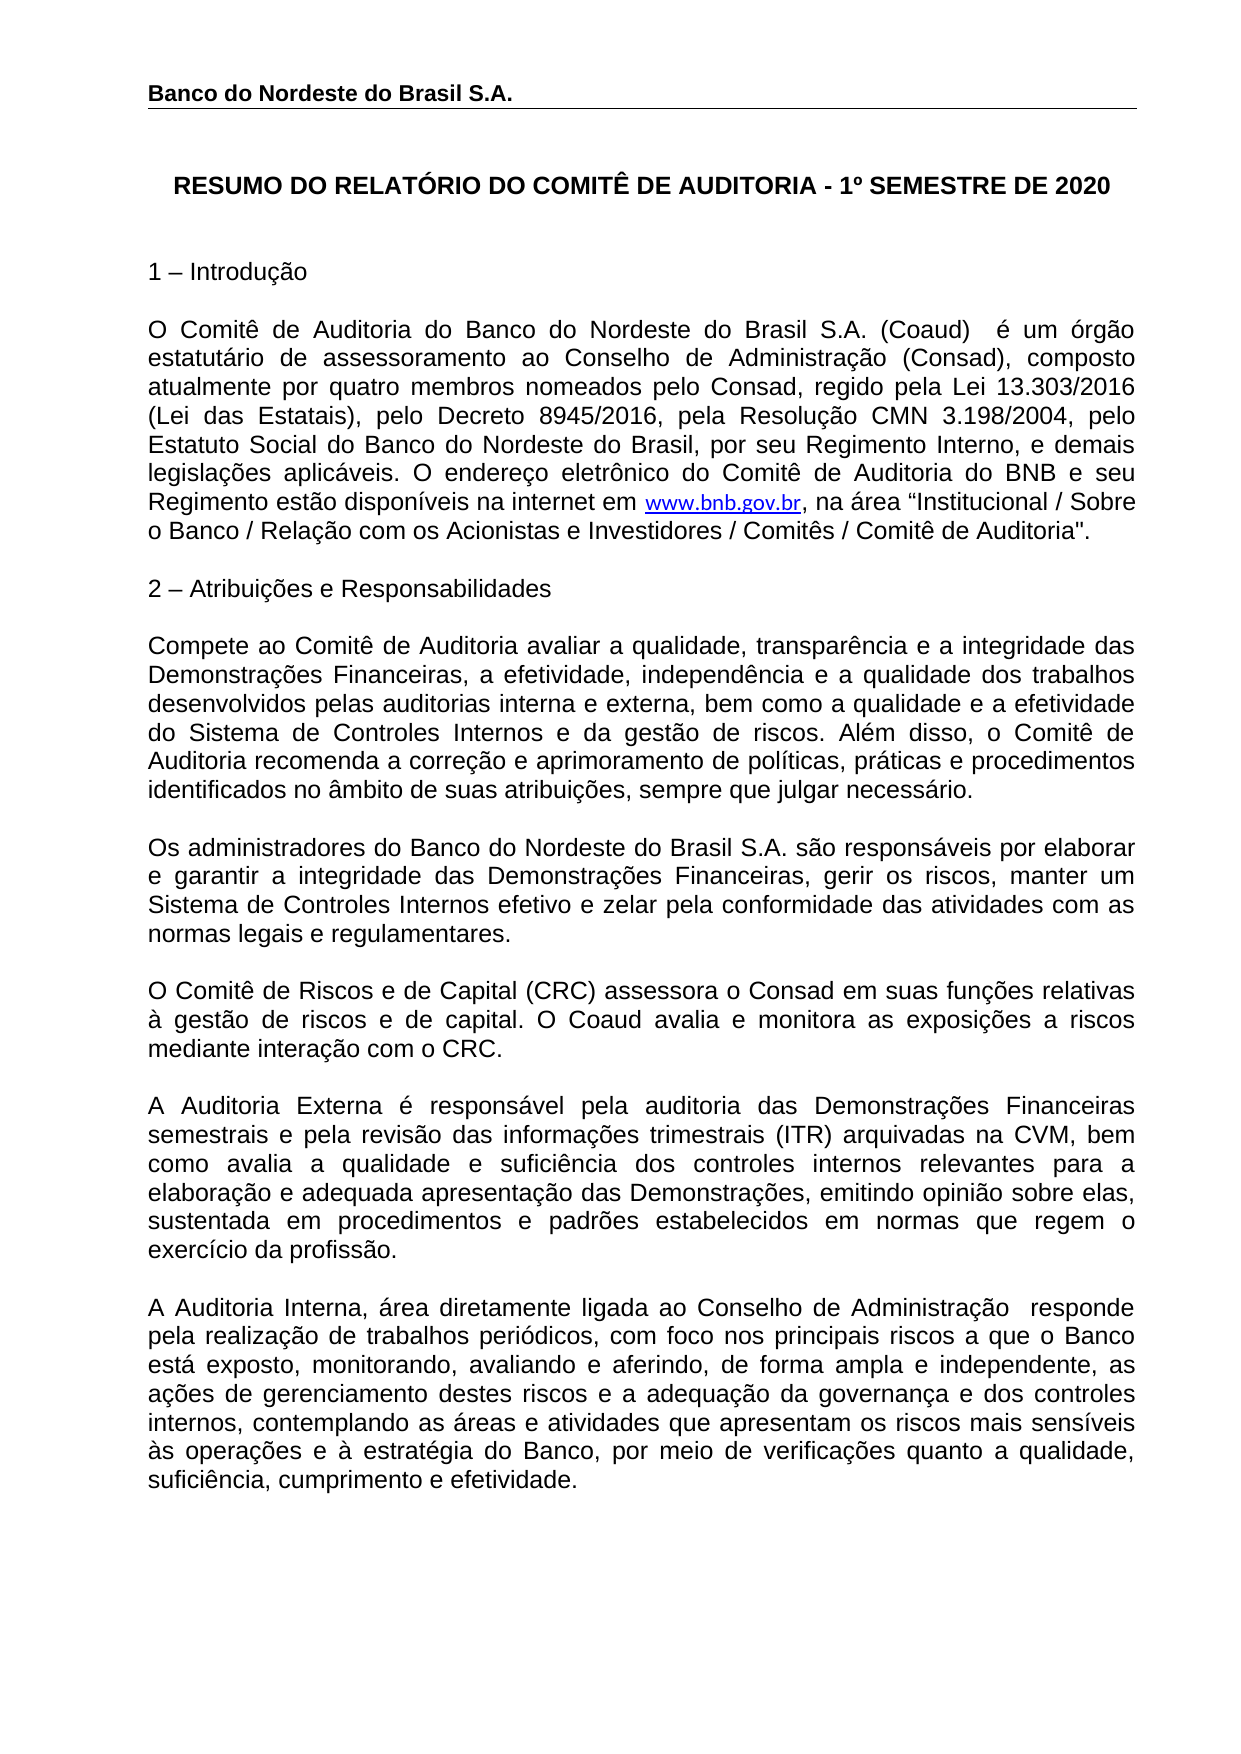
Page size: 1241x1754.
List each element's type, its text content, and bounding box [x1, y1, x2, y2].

text O Comitê de Auditoria do Banco do Nordeste do Brasil S.A. (Coaud) é um órgão estatutário de assessoramento ao Conselho de Administração (Consad), composto atualmente por quatro membros nomeados pelo Consad, regido pela Lei 13.303/2016 (Lei das Estatais), pelo Decreto 8945/2016, pela Resolução CMN 3.198/2004, pelo Estatuto Social do Banco do Nordeste do Brasil, por seu Regimento Interno, e demais legislações aplicáveis. O endereço eletrônico do Comitê de Auditoria do BNB e seu Regimento estão disponíveis na internet em www.bnb.gov.br, na área “Institucional / Sobre o Banco / Relação com os Acionistas e Investidores / Comitês / Comitê de Auditoria". [148, 314, 1137, 545]
text Os administradores do Banco do Nordeste do Brasil S.A. são responsáveis por elaborar e garantir a integridade das Demonstrações Financeiras, gerir os riscos, manter um Sistema de Controles Internos efetivo e zelar pela conformidade das atividades com as normas legais e regulamentares. [148, 832, 1137, 947]
text 1 – Introdução [148, 257, 1137, 286]
subtitle RESUMO DO RELATÓRIO DO COMITÊ DE AUDITORIA - 1º SEMESTRE DE 2020 [148, 171, 1137, 199]
text 2 – Atribuições e Responsabilidades [148, 574, 1137, 602]
text A Auditoria Interna, área diretamente ligada ao Conselho de Administração responde pela realização de trabalhos periódicos, com foco nos principais riscos a que o Banco está exposto, monitorando, avaliando e aferindo, de forma ampla e independente, as ações de gerenciamento destes riscos e a adequação da governança e dos controles internos, contemplando as áreas e atividades que apresentam os riscos mais sensíveis às operações e à estratégia do Banco, por meio de verificações quanto a qualidade, suficiência, cumprimento e efetividade. [148, 1292, 1137, 1494]
text A Auditoria Externa é responsável pela auditoria das Demonstrações Financeiras semestrais e pela revisão das informações trimestrais (ITR) arquivadas na CVM, bem como avalia a qualidade e suficiência dos controles internos relevantes para a elaboração e adequada apresentação das Demonstrações, emitindo opinião sobre elas, sustentada em procedimentos e padrões estabelecidos em normas que regem o exercício da profissão. [148, 1091, 1137, 1264]
text O Comitê de Riscos e de Capital (CRC) assessora o Consad em suas funções relativas à gestão de riscos e de capital. O Coaud avalia e monitora as exposições a riscos mediante interação com o CRC. [148, 976, 1137, 1062]
text Compete ao Comitê de Auditoria avaliar a qualidade, transparência e a integridade das Demonstrações Financeiras, a efetividade, independência e a qualidade dos trabalhos desenvolvidos pelas auditorias interna e externa, bem como a qualidade e a efetividade do Sistema de Controles Internos e da gestão de riscos. Além disso, o Comitê de Auditoria recomenda a correção e aprimoramento de políticas, práticas e procedimentos identificados no âmbito de suas atribuições, sempre que julgar necessário. [148, 631, 1137, 804]
